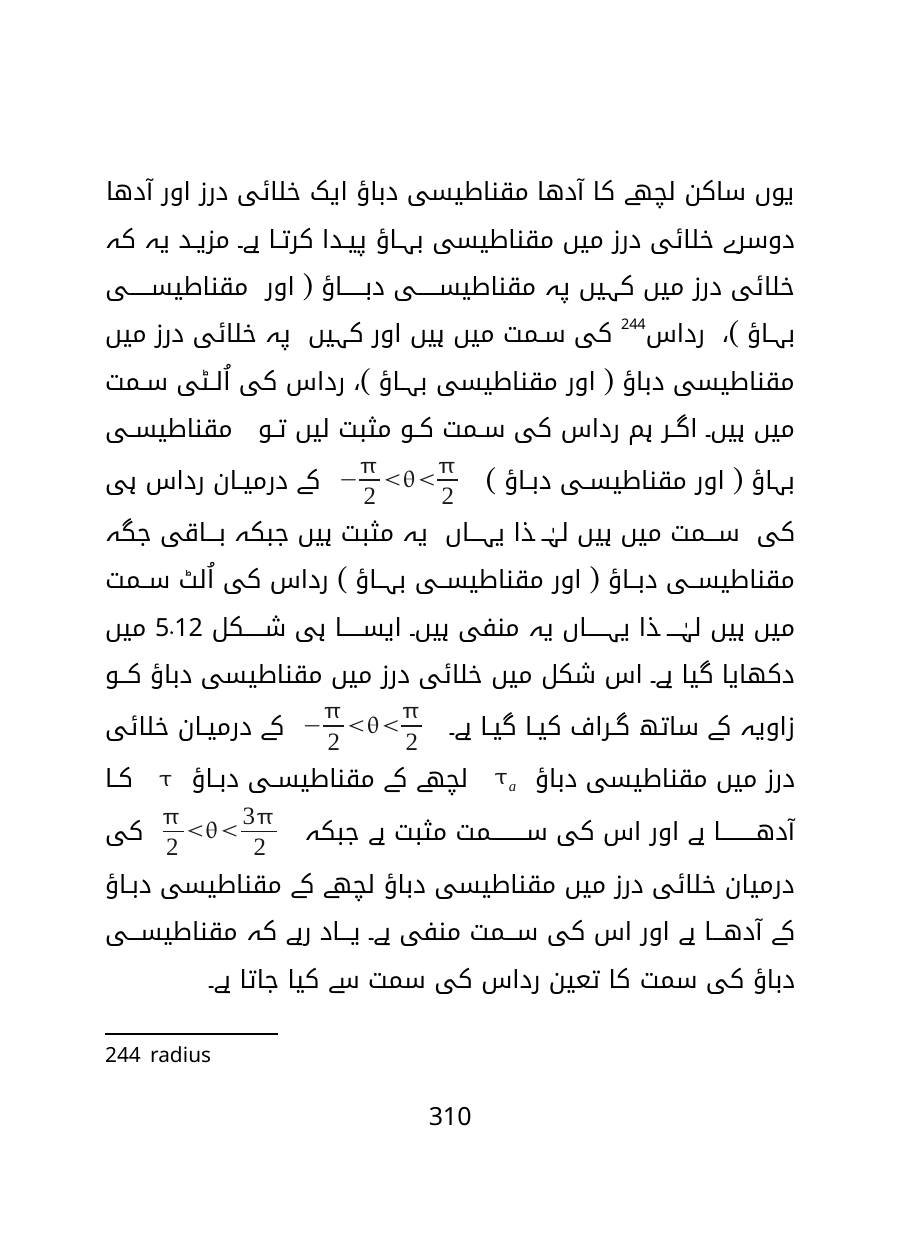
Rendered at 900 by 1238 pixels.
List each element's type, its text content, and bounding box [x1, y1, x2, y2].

text radius [105, 1040, 795, 1068]
text یوں ساکن لچھے کا آدھا مقناطیسی دباؤ ایک خلائی درز اور آدھا دوسرے خلائی درز میں مقناطیسی بہاؤ پیدا کرتا ہے۔ مزید یہ کہ خلائی درز میں کہیں پہ مقناطیسی دباؤ ( اور مقناطیسی بہاؤ )، رداس کی سمت میں ہیں اور کہیں پہ خلائی درز میں مقناطیسی دباؤ ( اور مقناطیسی بہاؤ )، رداس کی اُلٹی سمت میں ہیں۔ اگر ہم رداس کی سمت کو مثبت لیں تو مقناطیسی بہاؤ ( اور مقناطیسی دباؤ ) کے درمیان رداس ہی کی سمت میں ہیں لہٰذا یہاں یہ مثبت ہیں جبکہ باقی جگہ مقناطیسی دباؤ ( اور مقناطیسی بہاؤ ) رداس کی اُلٹ سمت میں ہیں لہٰذا یہاں یہ منفی ہیں۔ ایسا ہی شکل 5.12 میں دکھایا گیا ہے۔ اس شکل میں خلائی درز میں مقناطیسی دباؤ کو زاویہ کے ساتھ گراف کیا گیا ہے۔ کے درمیان خلائی درز میں مقناطیسی دباؤ لچھے کے مقناطیسی دباؤ کا آدھا ہے اور اس کی سمت مثبت ہے جبکہ کی درمیان خلائی درز میں مقناطیسی دباؤ لچھے کے مقناطیسی دباؤ کے آدھا ہے اور اس کی سمت منفی ہے۔ یاد رہے کہ مقناطیسی دباؤ کی سمت کا تعین رداس کی سمت سے کیا جاتا ہے۔ [105, 168, 795, 1003]
